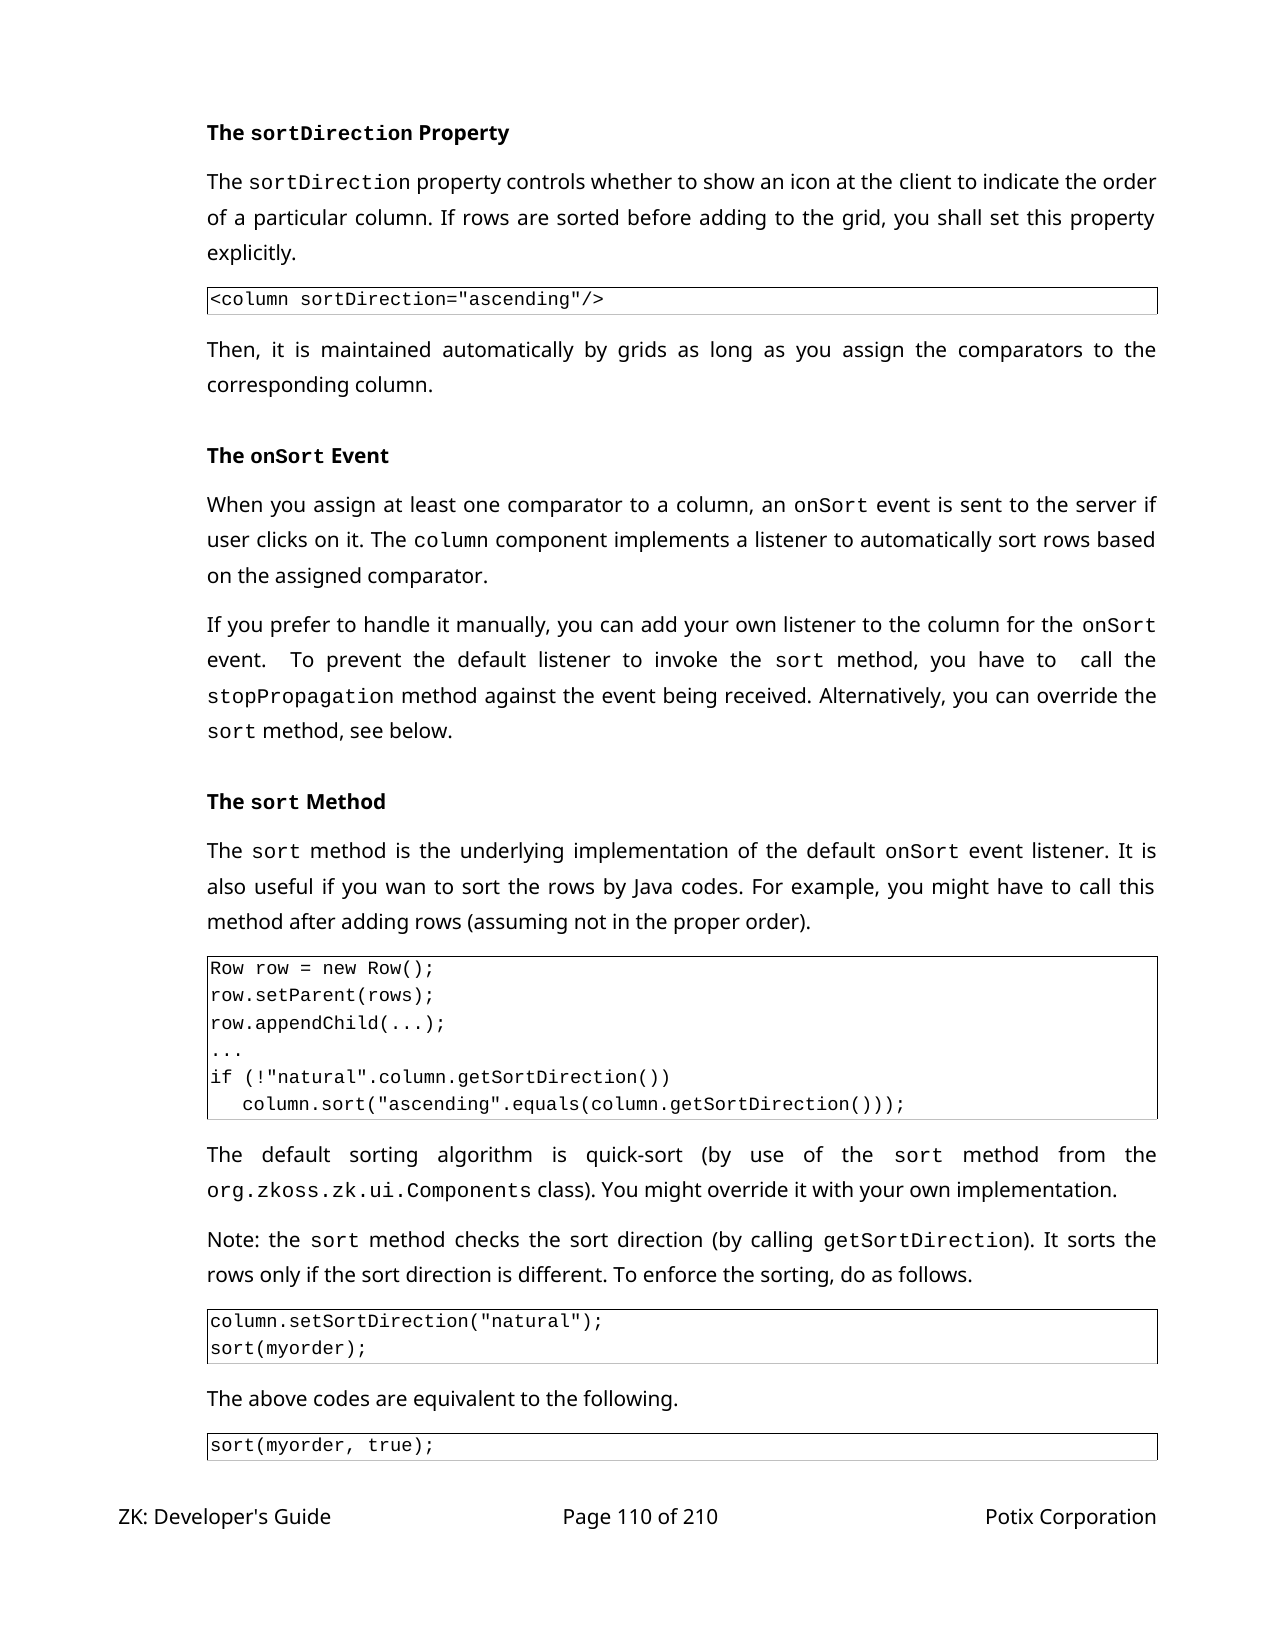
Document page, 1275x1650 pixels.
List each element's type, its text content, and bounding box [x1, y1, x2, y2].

subtitle The sort Method [207, 787, 1157, 816]
text column.setSortDirection("natural"); [208, 1310, 1157, 1333]
subtitle The sortDirection Property [207, 118, 1157, 147]
text Note: the sort method checks the sort direction (by calling getSortDirection). It sorts the rows only if the sort direction is different. To enforce the sorting, do as follows. [207, 1225, 1157, 1288]
text column.sort("ascending".equals(column.getSortDirection())); [208, 1092, 1157, 1119]
text sort(myorder); [208, 1336, 1157, 1363]
text Then, it is maintained automatically by grids as long as you assign the comparators to the corresponding column. [207, 335, 1157, 398]
text row.setParent(rows); [208, 983, 1157, 1008]
text row.appendChild(...); [208, 1011, 1157, 1035]
text The above codes are equivalent to the following. [207, 1384, 1157, 1412]
text if (!"natural".column.getSortDirection()) [208, 1065, 1157, 1089]
text The sortDirection property controls whether to show an icon at the client to indicate the order of a particular column. If rows are sorted before adding to the grid, you shall set this property explicitly. [207, 167, 1157, 266]
text The sort method is the underlying implementation of the default onSort event listener. It is also useful if you wan to sort the rows by Java codes. For example, you might have to call this method after adding rows (assuming not in the proper order). [207, 837, 1157, 936]
text sort(myorder, true); [208, 1434, 1157, 1460]
text <column sortDirection="ascending"/> [208, 288, 1157, 314]
text ... [208, 1038, 1157, 1062]
text The default sorting algorithm is quick-sort (by use of the sort method from the org.zkoss.zk.ui.Components class). You might override it with your own implementation. [207, 1140, 1157, 1204]
text When you assign at least one comparator to a column, an onSort event is sent to the server if user clicks on it. The column component implements a listener to automatically sort rows based on the assigned comparator. [207, 490, 1157, 589]
text Row row = new Row(); [208, 957, 1157, 980]
text If you prefer to handle it manually, you can add your own listener to the column for the onSort event. To prevent the default listener to invoke the sort method, you have to call the stopPropagation method against the event being received. Alternatively, you can override the sort method, see below. [207, 610, 1157, 745]
subtitle The onSort Event [207, 441, 1157, 469]
